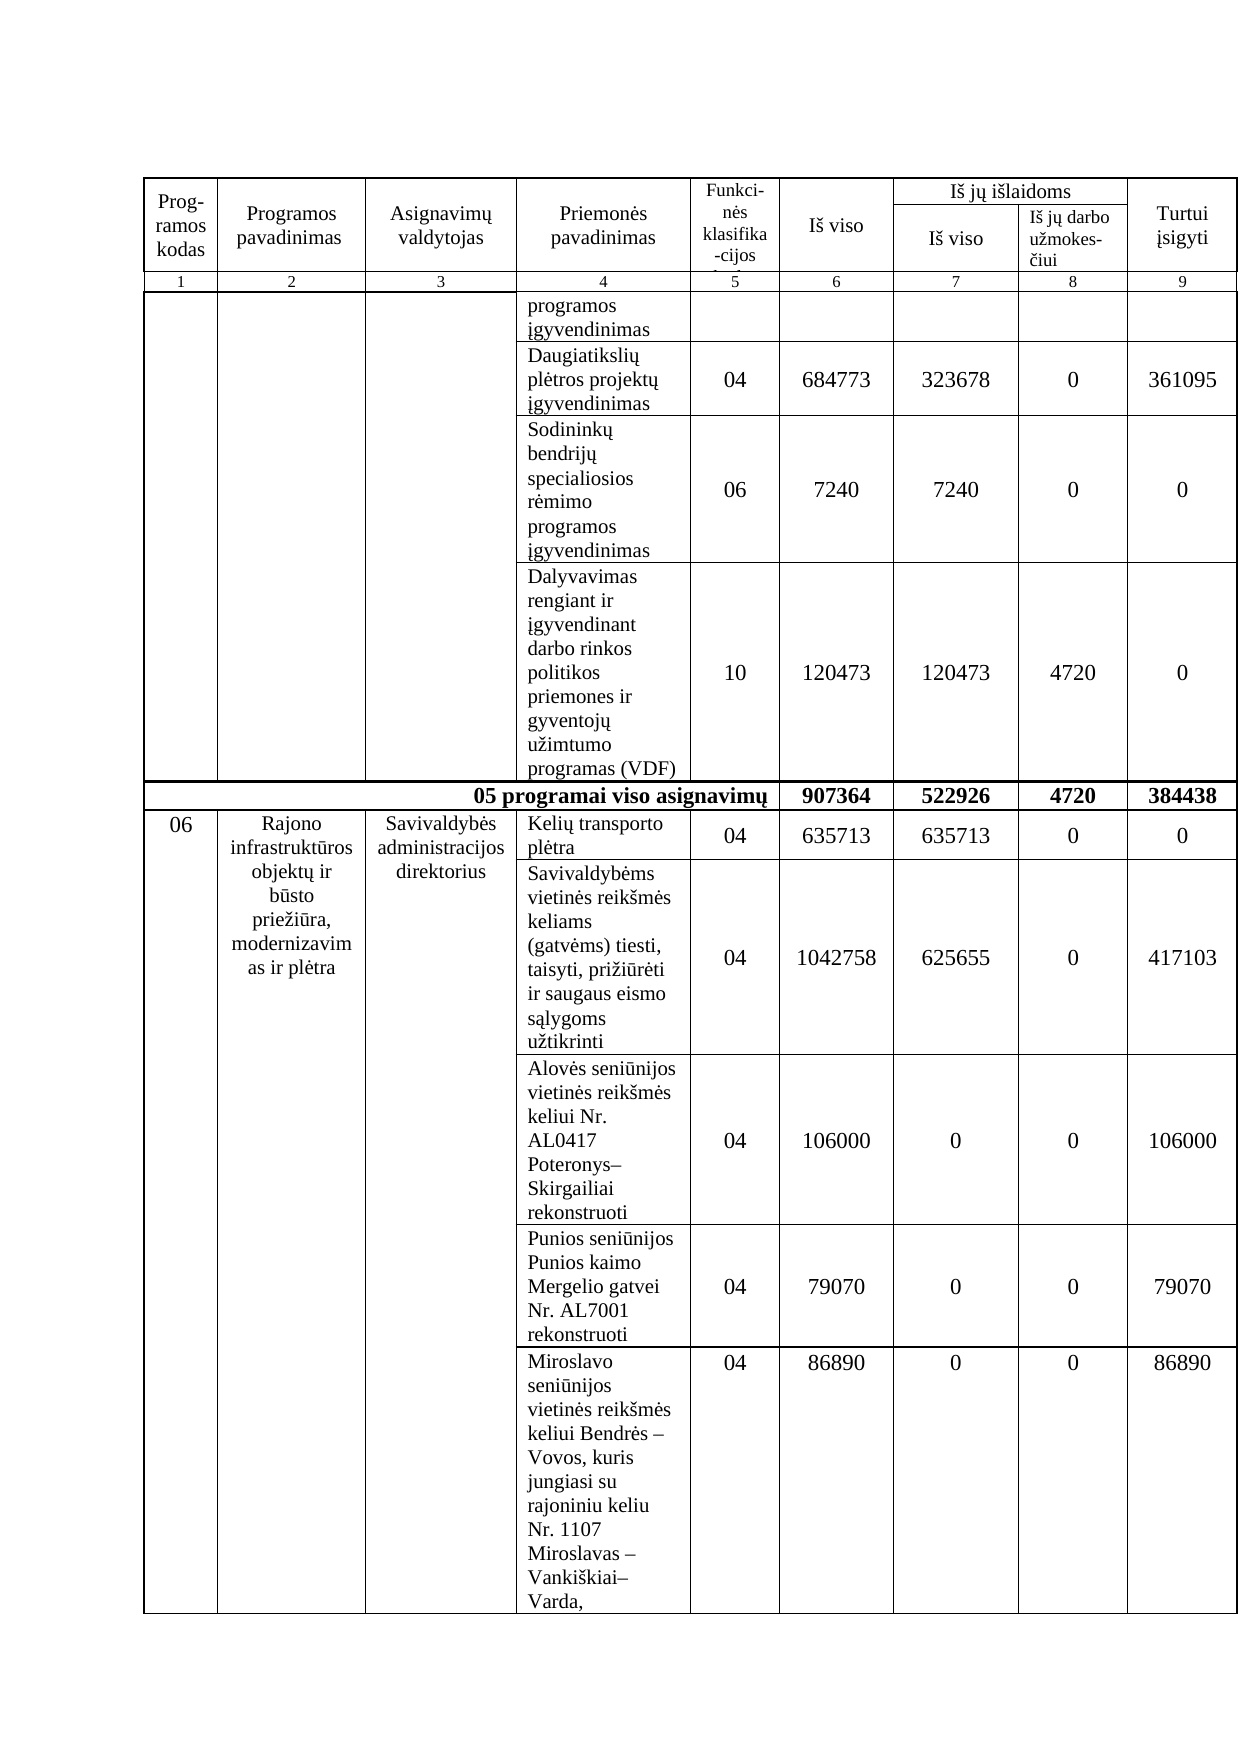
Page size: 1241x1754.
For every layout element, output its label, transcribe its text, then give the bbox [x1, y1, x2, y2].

table_cell 0 [1019, 1055, 1127, 1224]
table_cell 417103 [1128, 860, 1236, 1053]
table_cell 86890 [780, 1348, 893, 1613]
table_cell 106000 [1128, 1055, 1236, 1224]
table_cell 0 [1019, 1225, 1127, 1346]
table_cell 0 [1128, 811, 1236, 859]
table_cell [145, 293, 217, 780]
table_cell [366, 293, 516, 780]
table_cell Rajono infrastruktūros objektų ir būsto priežiūra, modernizavimas ir plėtra [218, 811, 365, 1613]
table_header Asignavimų valdytojas [366, 179, 516, 271]
table_cell 8 [1019, 272, 1127, 291]
table_cell 0 [1019, 1348, 1127, 1613]
table_header Turtui įsigyti [1128, 179, 1236, 271]
table_cell 0 [1019, 811, 1127, 859]
table_cell 7 [894, 272, 1018, 291]
table_header Prog-ramos kodas [145, 179, 217, 271]
table_cell 0 [1128, 563, 1236, 780]
table_cell 06 [145, 811, 217, 1613]
table_cell Dalyvavimas rengiant ir įgyvendinant darbo rinkos politikos priemones ir gyventojų užimtumo programas (VDF) [517, 563, 690, 780]
table_cell Iš viso [894, 205, 1018, 271]
table_cell 361095 [1128, 342, 1236, 415]
table_cell 06 [691, 416, 779, 562]
table_cell 0 [894, 1348, 1018, 1613]
table_header Iš jų išlaidoms [894, 179, 1127, 204]
table_cell 0 [894, 1055, 1018, 1224]
table_cell Sodininkų bendrijų specialiosios rėmimo programos įgyvendinimas [517, 416, 690, 562]
table_cell 04 [691, 1348, 779, 1613]
table_cell 0 [1128, 416, 1236, 562]
table_cell 0 [894, 1225, 1018, 1346]
table_cell 0 [1019, 860, 1127, 1053]
table_cell 3 [366, 272, 516, 291]
table_cell 625655 [894, 860, 1018, 1053]
table_cell [691, 292, 779, 341]
table_cell Iš jų darbo užmokes-čiui [1019, 205, 1127, 271]
table_cell 86890 [1128, 1348, 1236, 1613]
table_cell 684773 [780, 342, 893, 415]
table_cell 05 programai viso asignavimų [145, 783, 779, 809]
table_cell 5 [691, 272, 779, 291]
table_cell 04 [691, 860, 779, 1053]
table_cell 522926 [894, 783, 1018, 809]
table_cell 1042758 [780, 860, 893, 1053]
table_cell 0 [1019, 342, 1127, 415]
table_cell 04 [691, 811, 779, 859]
table_cell 635713 [780, 811, 893, 859]
table_header Funkci-nės klasifika-cijos kodas [691, 179, 779, 271]
table_cell [1128, 292, 1236, 341]
table_cell [780, 292, 893, 341]
table_cell Savivaldybės administracijos direktorius [366, 811, 516, 1613]
table_cell 4 [517, 272, 690, 291]
table_cell 635713 [894, 811, 1018, 859]
table_cell Alovės seniūnijos vietinės reikšmės keliui Nr. AL0417 Poteronys–Skirgailiai rekonstruoti [517, 1055, 690, 1224]
table_cell 6 [780, 272, 893, 291]
table_cell 04 [691, 342, 779, 415]
table_header Priemonės pavadinimas [517, 179, 690, 271]
table_cell 120473 [894, 563, 1018, 780]
table_cell 323678 [894, 342, 1018, 415]
table_cell 4720 [1019, 783, 1127, 809]
table_cell [894, 292, 1018, 341]
table_header Iš viso [780, 179, 893, 271]
table_cell 9 [1128, 272, 1236, 291]
table_cell 0 [1019, 416, 1127, 562]
table_cell 7240 [780, 416, 893, 562]
table_cell 10 [691, 563, 779, 780]
table_cell programos įgyvendinimas [517, 292, 690, 341]
table_cell 4720 [1019, 563, 1127, 780]
table_cell Miroslavo seniūnijos vietinės reikšmės keliui Bendrės – Vovos, kuris jungiasi su rajoniniu keliu Nr. 1107 Miroslavas –Vankiškiai–Varda, [517, 1348, 690, 1613]
table_cell 384438 [1128, 783, 1236, 809]
table_cell 2 [218, 272, 365, 291]
table_header Programos pavadinimas [218, 179, 365, 271]
table_cell 120473 [780, 563, 893, 780]
table_cell 04 [691, 1225, 779, 1346]
table_cell [1019, 292, 1127, 341]
table_cell Savivaldybėms vietinės reikšmės keliams (gatvėms) tiesti, taisyti, prižiūrėti ir saugaus eismo sąlygoms užtikrinti [517, 860, 690, 1053]
table_cell 7240 [894, 416, 1018, 562]
table_cell 106000 [780, 1055, 893, 1224]
table_cell Punios seniūnijos Punios kaimo Mergelio gatvei Nr. AL7001 rekonstruoti [517, 1225, 690, 1346]
table_cell 79070 [1128, 1225, 1236, 1346]
table_cell [218, 293, 365, 780]
table_cell 04 [691, 1055, 779, 1224]
table_cell 79070 [780, 1225, 893, 1346]
table_cell 1 [145, 272, 217, 291]
table_cell Daugiatikslių plėtros projektų įgyvendinimas [517, 342, 690, 415]
table_cell 907364 [780, 783, 893, 809]
table_cell Kelių transporto plėtra [517, 811, 690, 859]
